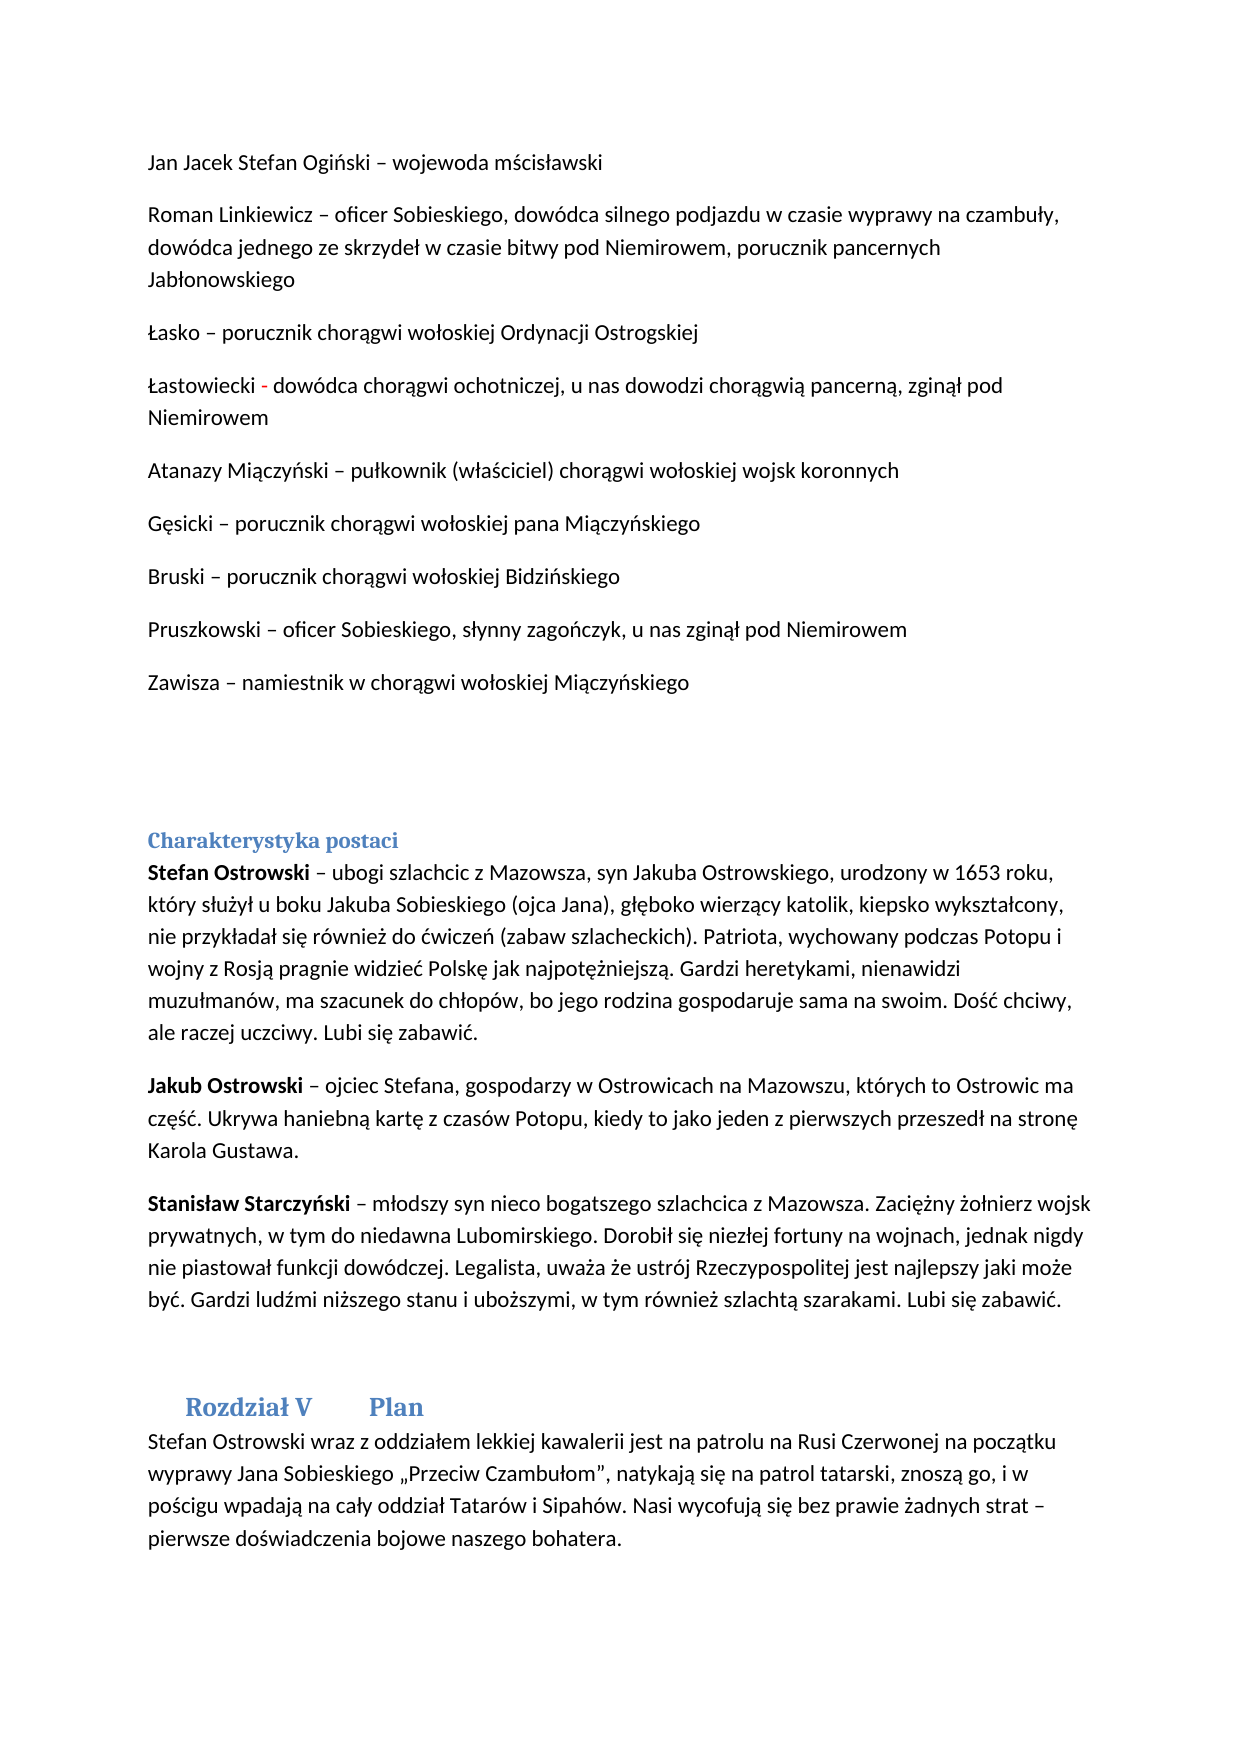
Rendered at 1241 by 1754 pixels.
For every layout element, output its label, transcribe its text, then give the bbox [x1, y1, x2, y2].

text Stefan Ostrowski – ubogi szlachcic z Mazowsza, syn Jakuba Ostrowskiego, urodzony w 1653 roku, który służył u boku Jakuba Sobieskiego (ojca Jana), głęboko wierzący katolik, kiepsko wykształcony, nie przykładał się również do ćwiczeń (zabaw szlacheckich). Patriota, wychowany podczas Potopu i wojny z Rosją pragnie widzieć Polskę jak najpotężniejszą. Gardzi heretykami, nienawidzi muzułmanów, ma szacunek do chłopów, bo jego rodzina gospodaruje sama na swoim. Dość chciwy, ale raczej uczciwy. Lubi się zabawić. [148, 858, 1093, 1047]
text Zawisza – namiestnik w chorągwi wołoskiej Miączyńskiego [148, 668, 1093, 696]
subtitle Plan [185, 1392, 1093, 1423]
text Stanisław Starczyński – młodszy syn nieco bogatszego szlachcica z Mazowsza. Zaciężny żołnierz wojsk prywatnych, w tym do niedawna Lubomirskiego. Dorobił się niezłej fortuny na wojnach, jednak nigdy nie piastował funkcji dowódczej. Legalista, uważa że ustrój Rzeczypospolitej jest najlepszy jaki może być. Gardzi ludźmi niższego stanu i uboższymi, w tym również szlachtą szarakami. Lubi się zabawić. [148, 1189, 1093, 1313]
text Roman Linkiewicz – oficer Sobieskiego, dowódca silnego podjazdu w czasie wyprawy na czambuły, dowódca jednego ze skrzydeł w czasie bitwy pod Niemirowem, porucznik pancernych Jabłonowskiego [148, 201, 1093, 293]
text Pruszkowski – oficer Sobieskiego, słynny zagończyk, u nas zginął pod Niemirowem [148, 615, 1093, 643]
text Atanazy Miączyński – pułkownik (właściciel) chorągwi wołoskiej wojsk koronnych [148, 456, 1093, 484]
text Bruski – porucznik chorągwi wołoskiej Bidzińskiego [148, 562, 1093, 590]
text Łastowiecki - dowódca chorągwi ochotniczej, u nas dowodzi chorągwią pancerną, zginął pod Niemirowem [148, 371, 1093, 431]
text Gęsicki – porucznik chorągwi wołoskiej pana Miączyńskiego [148, 509, 1093, 537]
subtitle Charakterystyka postaci [148, 827, 1093, 854]
text Łasko – porucznik chorągwi wołoskiej Ordynacji Ostrogskiej [148, 318, 1093, 346]
text Jan Jacek Stefan Ogiński – wojewoda mścisławski [148, 148, 1093, 176]
text Stefan Ostrowski wraz z oddziałem lekkiej kawalerii jest na patrolu na Rusi Czerwonej na początku wyprawy Jana Sobieskiego „Przeciw Czambułom”, natykają się na patrol tatarski, znoszą go, i w pościgu wpadają na cały oddział Tatarów i Sipahów. Nasi wycofują się bez prawie żadnych strat – pierwsze doświadczenia bojowe naszego bohatera. [148, 1427, 1093, 1552]
text Jakub Ostrowski – ojciec Stefana, gospodarzy w Ostrowicach na Mazowszu, których to Ostrowic ma część. Ukrywa haniebną kartę z czasów Potopu, kiedy to jako jeden z pierwszych przeszedł na stronę Karola Gustawa. [148, 1072, 1093, 1164]
